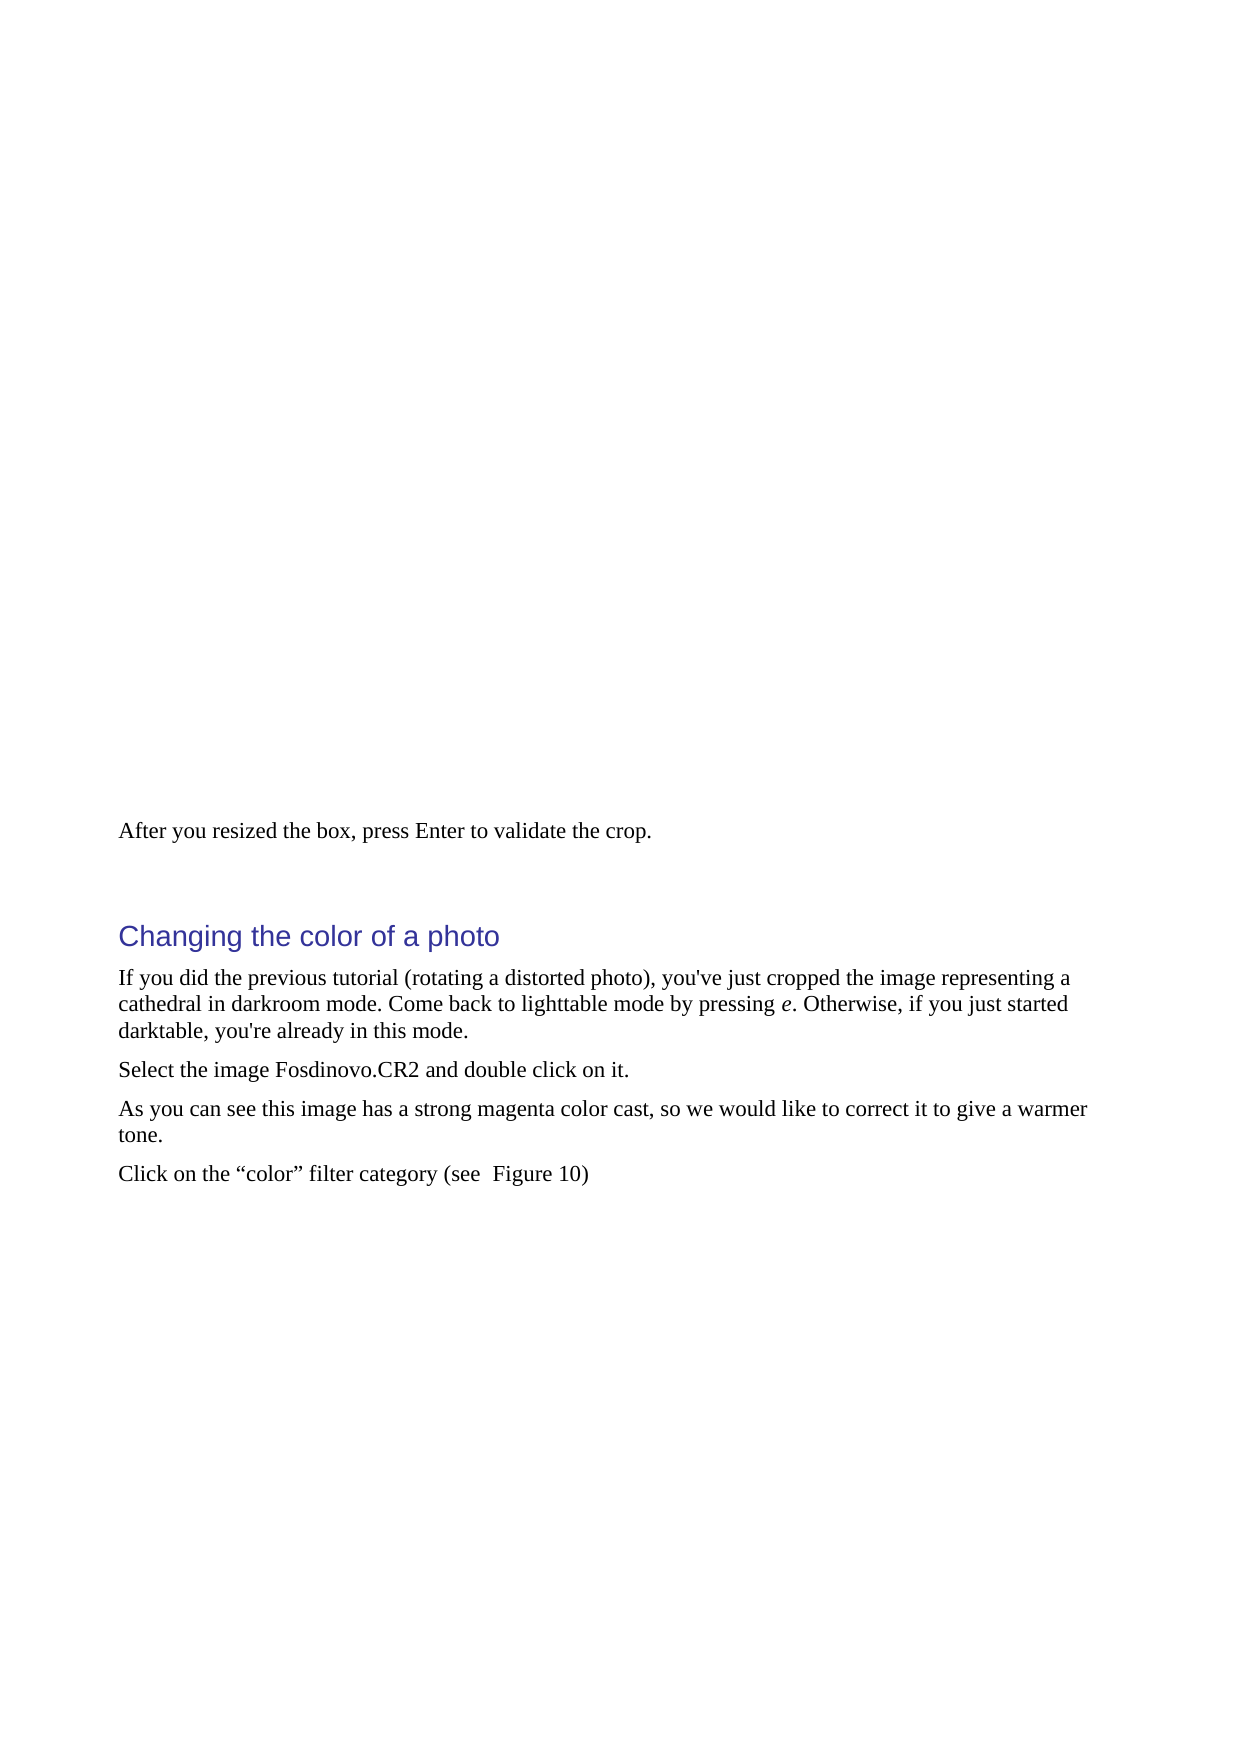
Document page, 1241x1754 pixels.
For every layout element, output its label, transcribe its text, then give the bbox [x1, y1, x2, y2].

text If you did the previous tutorial (rotating a distorted photo), you've just cropped the image representing a cathedral in darkroom mode. Come back to lighttable mode by pressing e. Otherwise, if you just started darktable, you're already in this mode. [118, 964, 1122, 1043]
text Select the image Fosdinovo.CR2 and double click on it. [118, 1056, 1122, 1082]
text Click on the “color” filter category (see Figure 10) [118, 1160, 1122, 1186]
text After you resized the box, press Enter to validate the crop. [118, 817, 1122, 844]
subtitle Changing the color of a photo [118, 919, 1122, 952]
text As you can see this image has a strong magenta color cast, so we would like to correct it to give a warmer tone. [118, 1094, 1122, 1147]
